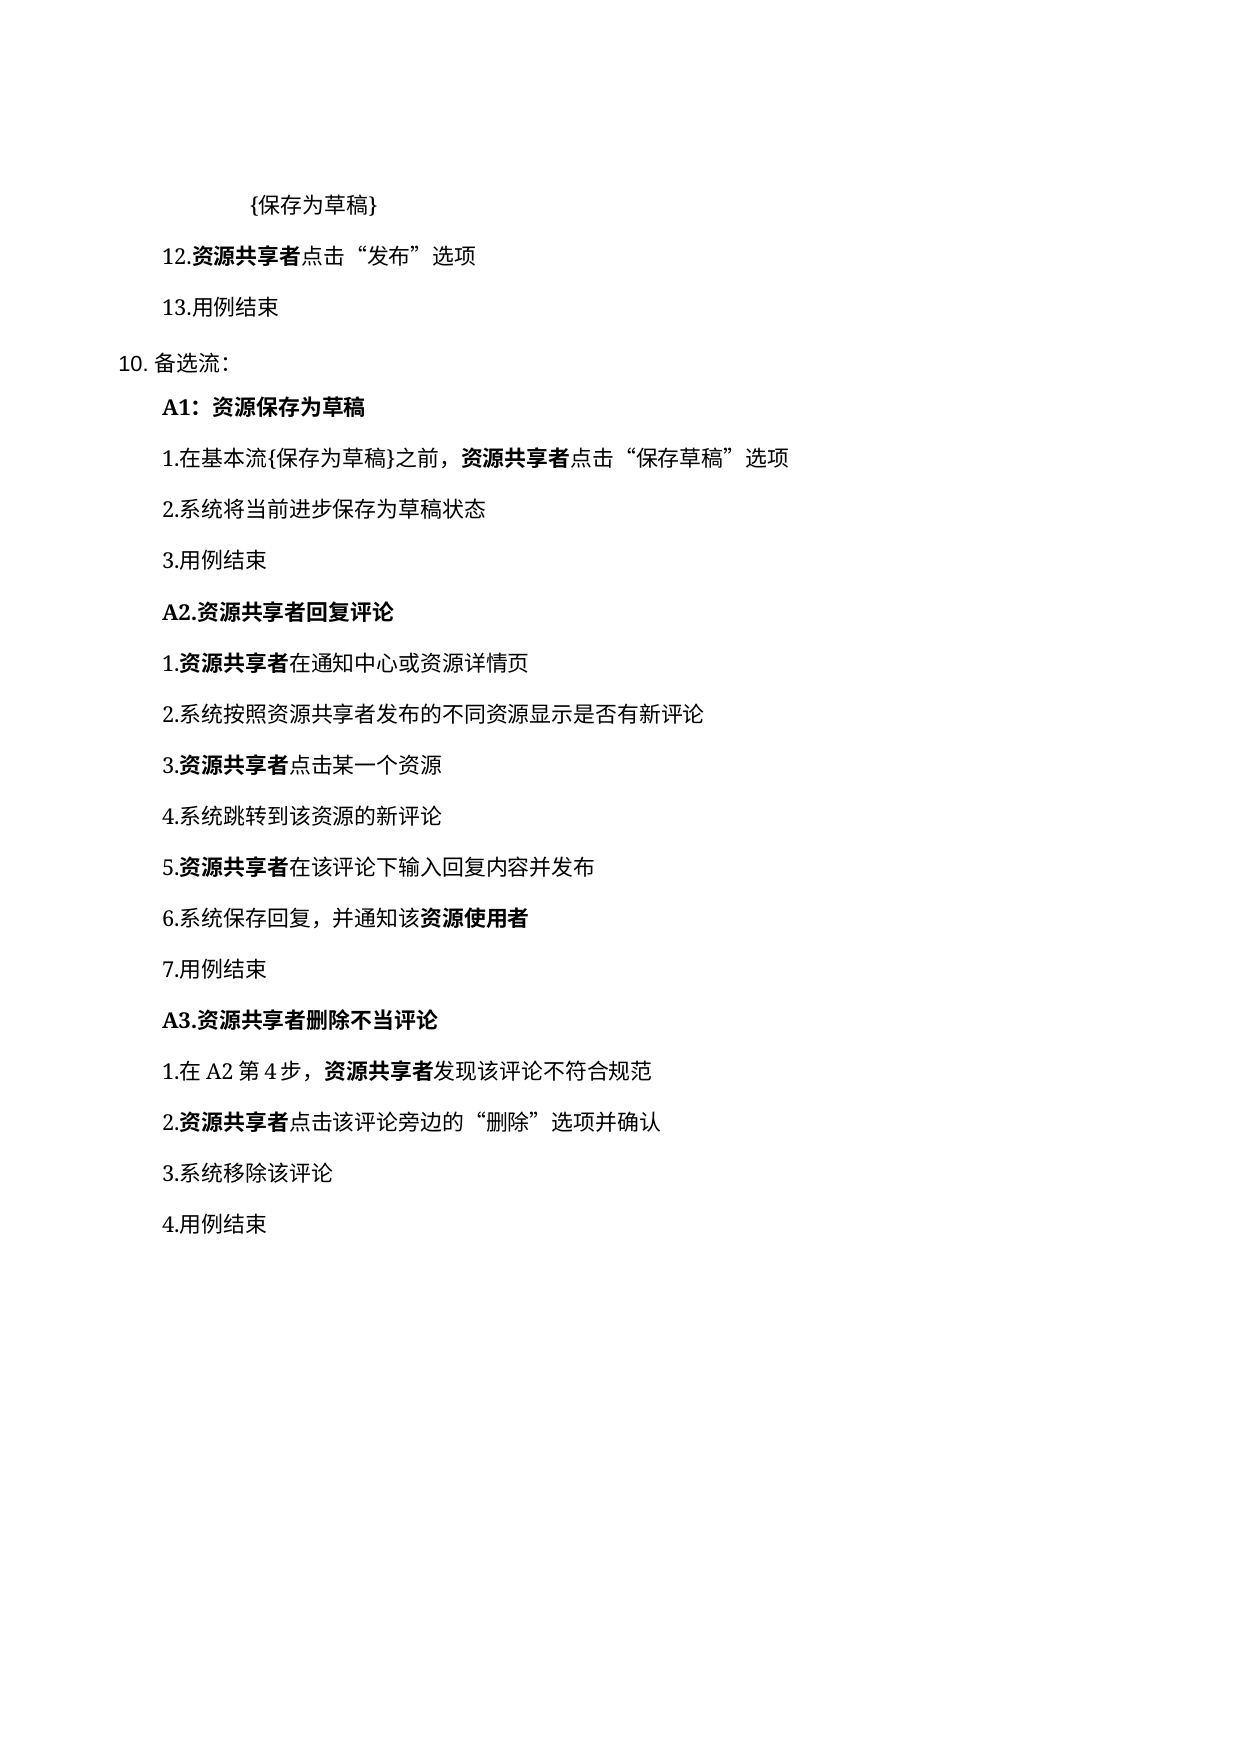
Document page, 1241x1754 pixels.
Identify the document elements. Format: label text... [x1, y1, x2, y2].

text 2.系统将当前进步保存为草稿状态 [118, 492, 1122, 524]
text 3.资源共享者点击某一个资源 [118, 748, 1122, 779]
text 1.在A2第4步，资源共享者发现该评论不符合规范 [118, 1054, 1122, 1086]
subtitle 备选流： [118, 346, 1122, 378]
text 2.系统按照资源共享者发布的不同资源显示是否有新评论 [118, 697, 1122, 728]
text A3.资源共享者删除不当评论 [118, 1003, 1122, 1035]
text 3.系统移除该评论 [118, 1156, 1122, 1188]
text A2.资源共享者回复评论 [118, 594, 1122, 626]
text 5.资源共享者在该评论下输入回复内容并发布 [118, 850, 1122, 882]
text 2.资源共享者点击该评论旁边的“删除”选项并确认 [118, 1105, 1122, 1137]
text 7.用例结束 [118, 952, 1122, 984]
text A1：资源保存为草稿 [118, 390, 1122, 422]
text 6.系统保存回复，并通知该资源使用者 [118, 901, 1122, 933]
text 1.资源共享者在通知中心或资源详情页 [118, 646, 1122, 677]
text 4.系统跳转到该资源的新评论 [118, 799, 1122, 831]
text 4.用例结束 [118, 1207, 1122, 1239]
text 12.资源共享者点击“发布”选项 [118, 239, 1122, 270]
text 1.在基本流{保存为草稿}之前，资源共享者点击“保存草稿”选项 [118, 441, 1122, 473]
text {保存为草稿} [118, 188, 1122, 219]
text 13.用例结束 [118, 290, 1122, 321]
text 3.用例结束 [118, 543, 1122, 575]
